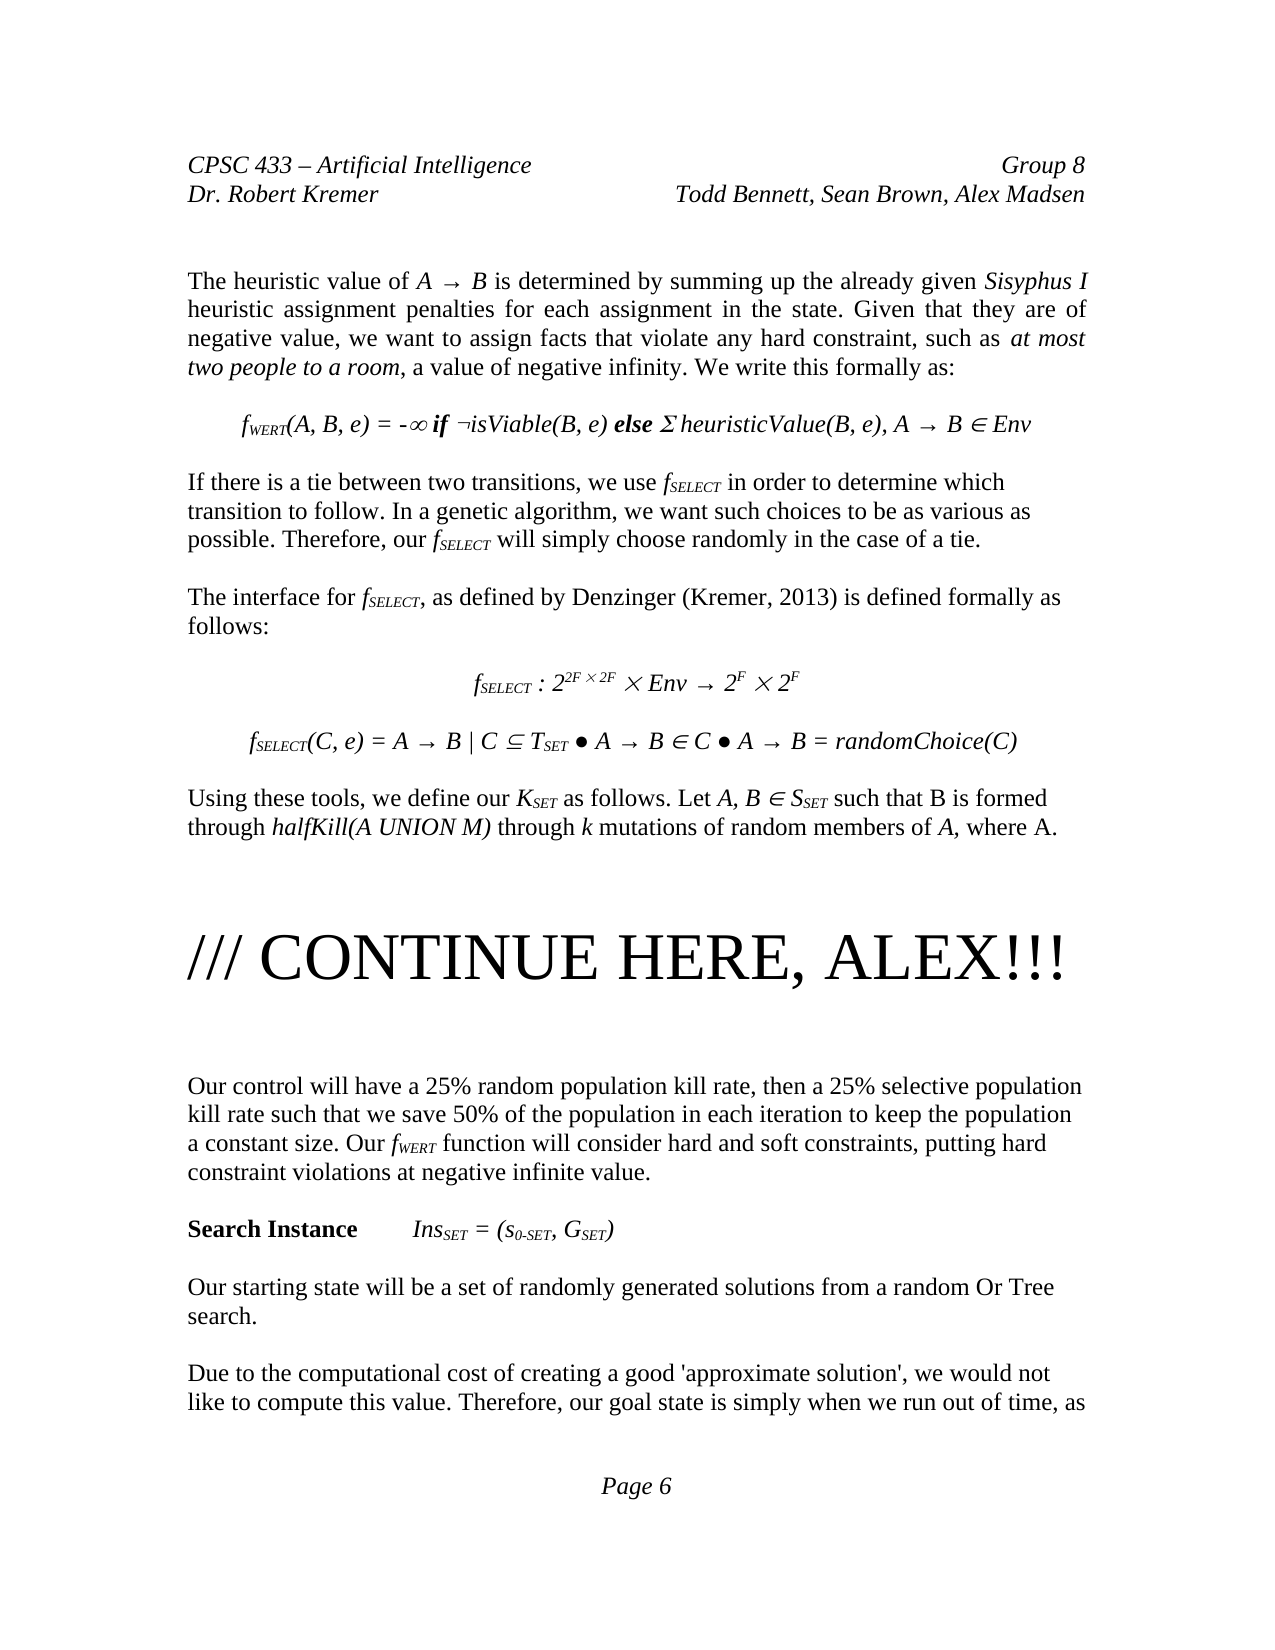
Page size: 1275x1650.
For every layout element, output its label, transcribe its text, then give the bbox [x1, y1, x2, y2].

text The heuristic value of A → B is determined by summing up the already given Sisyphus I heuristic assignment penalties for each assignment in the state. Given that they are of negative value, we want to assign facts that violate any hard constraint, such as at most two people to a room, a value of negative infinity. We write this formally as: [187, 266, 1087, 381]
text If there is a tie between two transitions, we use fSELECT in order to determine which transition to follow. In a genetic algorithm, we want such choices to be as various as possible. Therefore, our fSELECT will simply choose randomly in the case of a tie. [187, 467, 1087, 553]
text Our starting state will be a set of randomly generated solutions from a random Or Tree search. [187, 1272, 1087, 1329]
text Using these tools, we define our KSET as follows. Let A, B ∈ SSET such that B is formed through halfKill(A UNION M) through k mutations of random members of A, where A. [187, 783, 1087, 841]
text Due to the computational cost of creating a good 'approximate solution', we would not like to compute this value. Therefore, our goal state is simply when we run out of time, as [187, 1358, 1087, 1416]
text Our control will have a 25% random population kill rate, then a 25% selective population kill rate such that we save 50% of the population in each iteration to keep the population a constant size. Our fWERT function will consider hard and soft constraints, putting hard constraint violations at negative infinite value. [187, 1071, 1087, 1186]
text fSELECT(C, e) = A → B | C ⊆ TSET ● A → B ∈ C ● A → B = randomChoice(C) [187, 726, 1087, 754]
text The interface for fSELECT, as defined by Denzinger (Kremer, 2013) is defined formally as follows: [187, 582, 1087, 639]
text fWERT(A, B, e) = - if ¬isViable(B, e) else Σ heuristicValue(B, e), A → B ∈ Env [187, 409, 1087, 438]
text Search Instance InsSET = (s0-SET, GSET) [187, 1214, 1087, 1243]
text /// CONTINUE HERE, ALEX!!! [187, 917, 1087, 994]
text fSELECT : 22F × 2F × Env → 2F × 2F [187, 668, 1087, 697]
